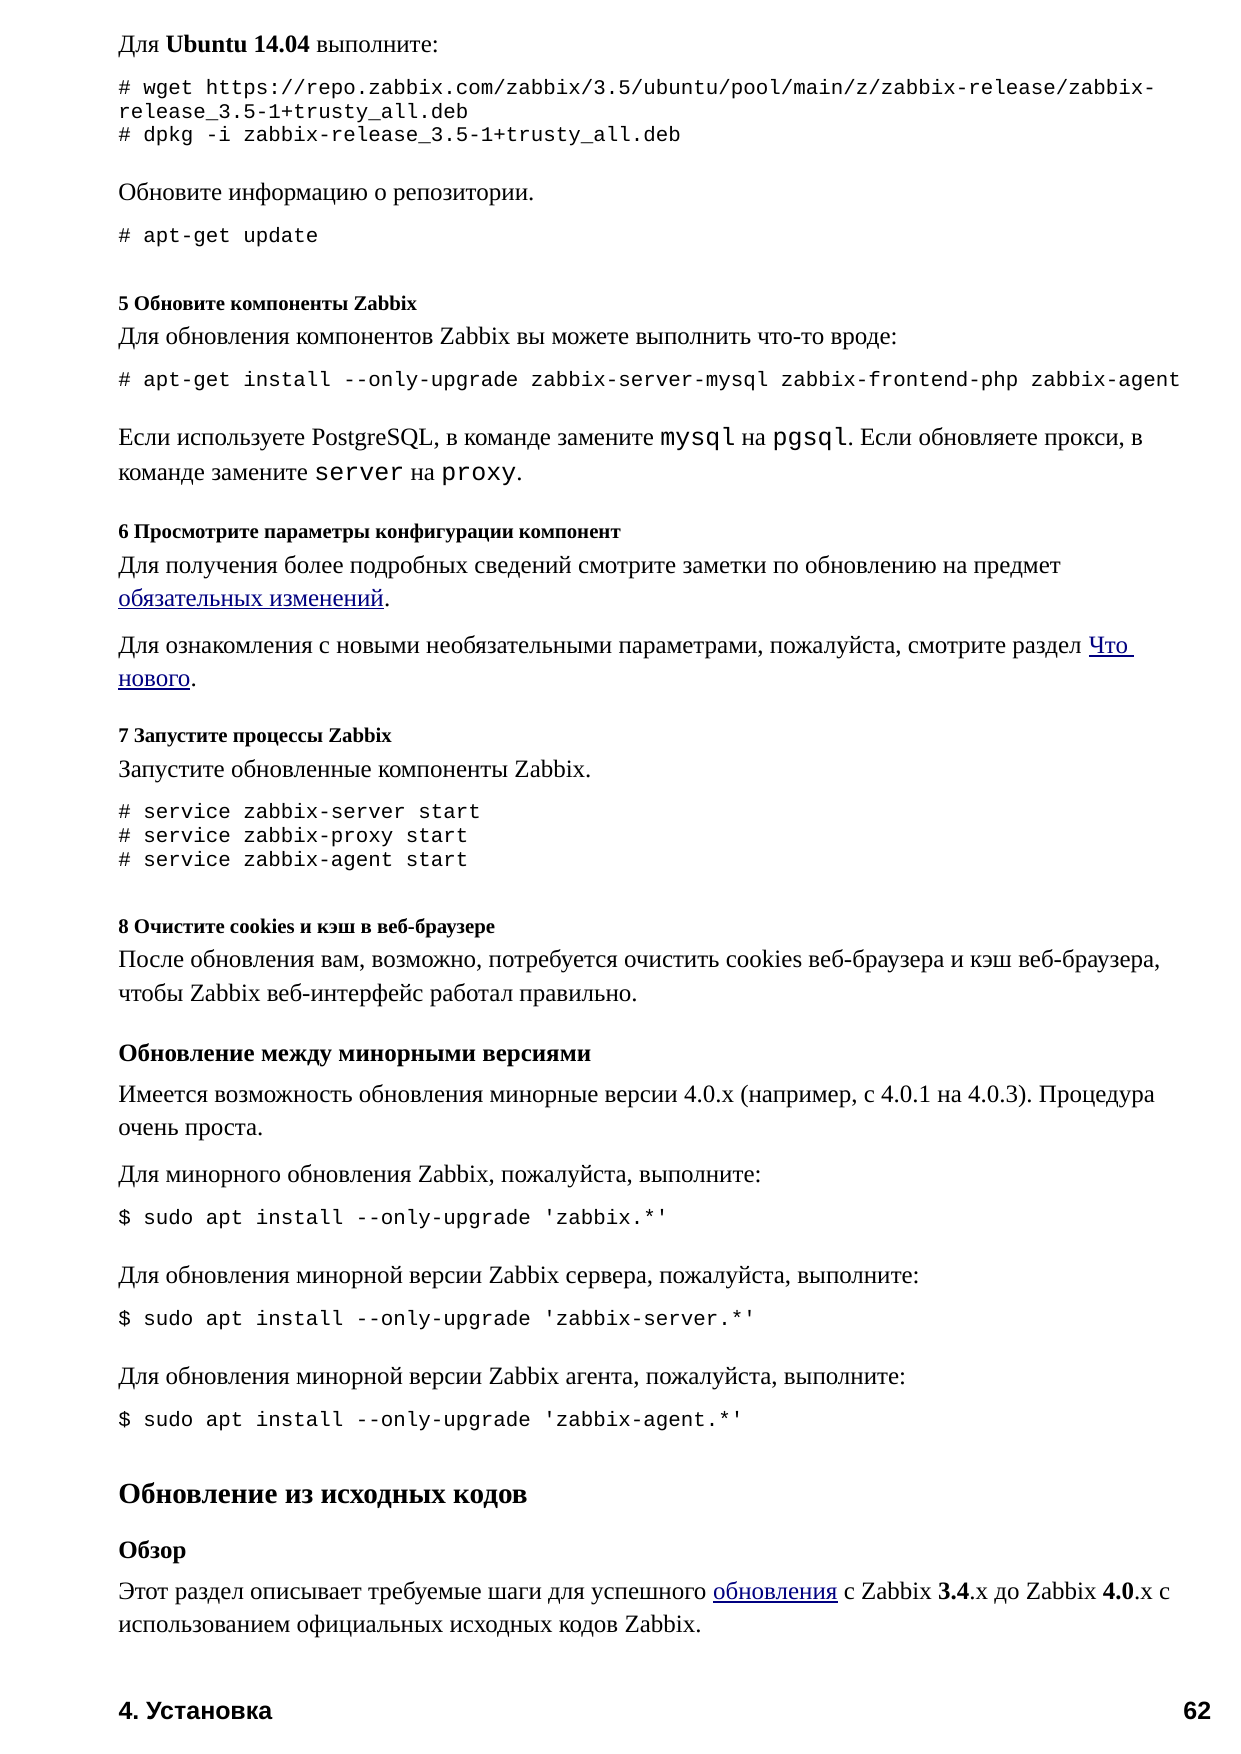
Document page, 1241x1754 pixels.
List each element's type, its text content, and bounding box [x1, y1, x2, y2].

subtitle 6 Просмотрите параметры конфигурации компонент [118, 519, 1211, 543]
text $ sudo apt install --only-upgrade 'zabbix.*' [118, 1207, 1211, 1231]
text # apt-get update [118, 225, 1211, 249]
text Для обновления минорной версии Zabbix агента, пожалуйста, выполните: [118, 1361, 1211, 1390]
text Для ознакомления с новыми необязательными параметрами, пожалуйста, смотрите раздел Что нового. [118, 630, 1211, 692]
text # dpkg -i zabbix-release_3.5-1+trusty_all.deb [118, 124, 1211, 148]
text Запустите обновленные компоненты Zabbix. [118, 754, 1211, 782]
subtitle Обзор [118, 1535, 1211, 1564]
text После обновления вам, возможно, потребуется очистить cookies веб-браузера и кэш веб-браузера, чтобы Zabbix веб-интерфейс работал правильно. [118, 944, 1211, 1006]
text $ sudo apt install --only-upgrade 'zabbix-server.*' [118, 1308, 1211, 1332]
subtitle Обновление между минорными версиями [118, 1038, 1211, 1066]
subtitle 5 Обновите компоненты Zabbix [118, 291, 1211, 315]
text # apt-get install --only-upgrade zabbix-server-mysql zabbix-frontend-php zabbix-agent [118, 369, 1211, 392]
text # service zabbix-proxy start [118, 825, 1211, 849]
subtitle Обновление из исходных кодов [118, 1476, 1211, 1510]
text Для получения более подробных сведений смотрите заметки по обновлению на предмет обязательных изменений. [118, 550, 1211, 611]
text # service zabbix-agent start [118, 849, 1211, 872]
text Для минорного обновления Zabbix, пожалуйста, выполните: [118, 1159, 1211, 1188]
text Для обновления компонентов Zabbix вы можете выполнить что-то вроде: [118, 321, 1211, 350]
text # service zabbix-server start [118, 801, 1211, 825]
text Для обновления минорной версии Zabbix сервера, пожалуйста, выполните: [118, 1260, 1211, 1289]
text Для Ubuntu 14.04 выполните: [118, 29, 1211, 58]
text Обновите информацию о репозитории. [118, 177, 1211, 206]
subtitle 8 Очистите cookies и кэш в веб-браузере [118, 914, 1211, 938]
text Этот раздел описывает требуемые шаги для успешного обновления с Zabbix 3.4.x до Zabbix 4.0.x с использованием официальных исходных кодов Zabbix. [118, 1576, 1211, 1638]
text Имеется возможность обновления минорные версии 4.0.x (например, с 4.0.1 на 4.0.3). Процедура очень проста. [118, 1079, 1211, 1141]
text Если используете PostgreSQL, в команде замените mysql на pgsql. Если обновляете прокси, в команде замените server на proxy. [118, 422, 1211, 488]
text # wget https://repo.zabbix.com/zabbix/3.5/ubuntu/pool/main/z/zabbix-release/zabbix-release_3.5-1+trusty_all.deb [118, 77, 1211, 124]
subtitle 7 Запустите процессы Zabbix [118, 723, 1211, 747]
text $ sudo apt install --only-upgrade 'zabbix-agent.*' [118, 1409, 1211, 1432]
